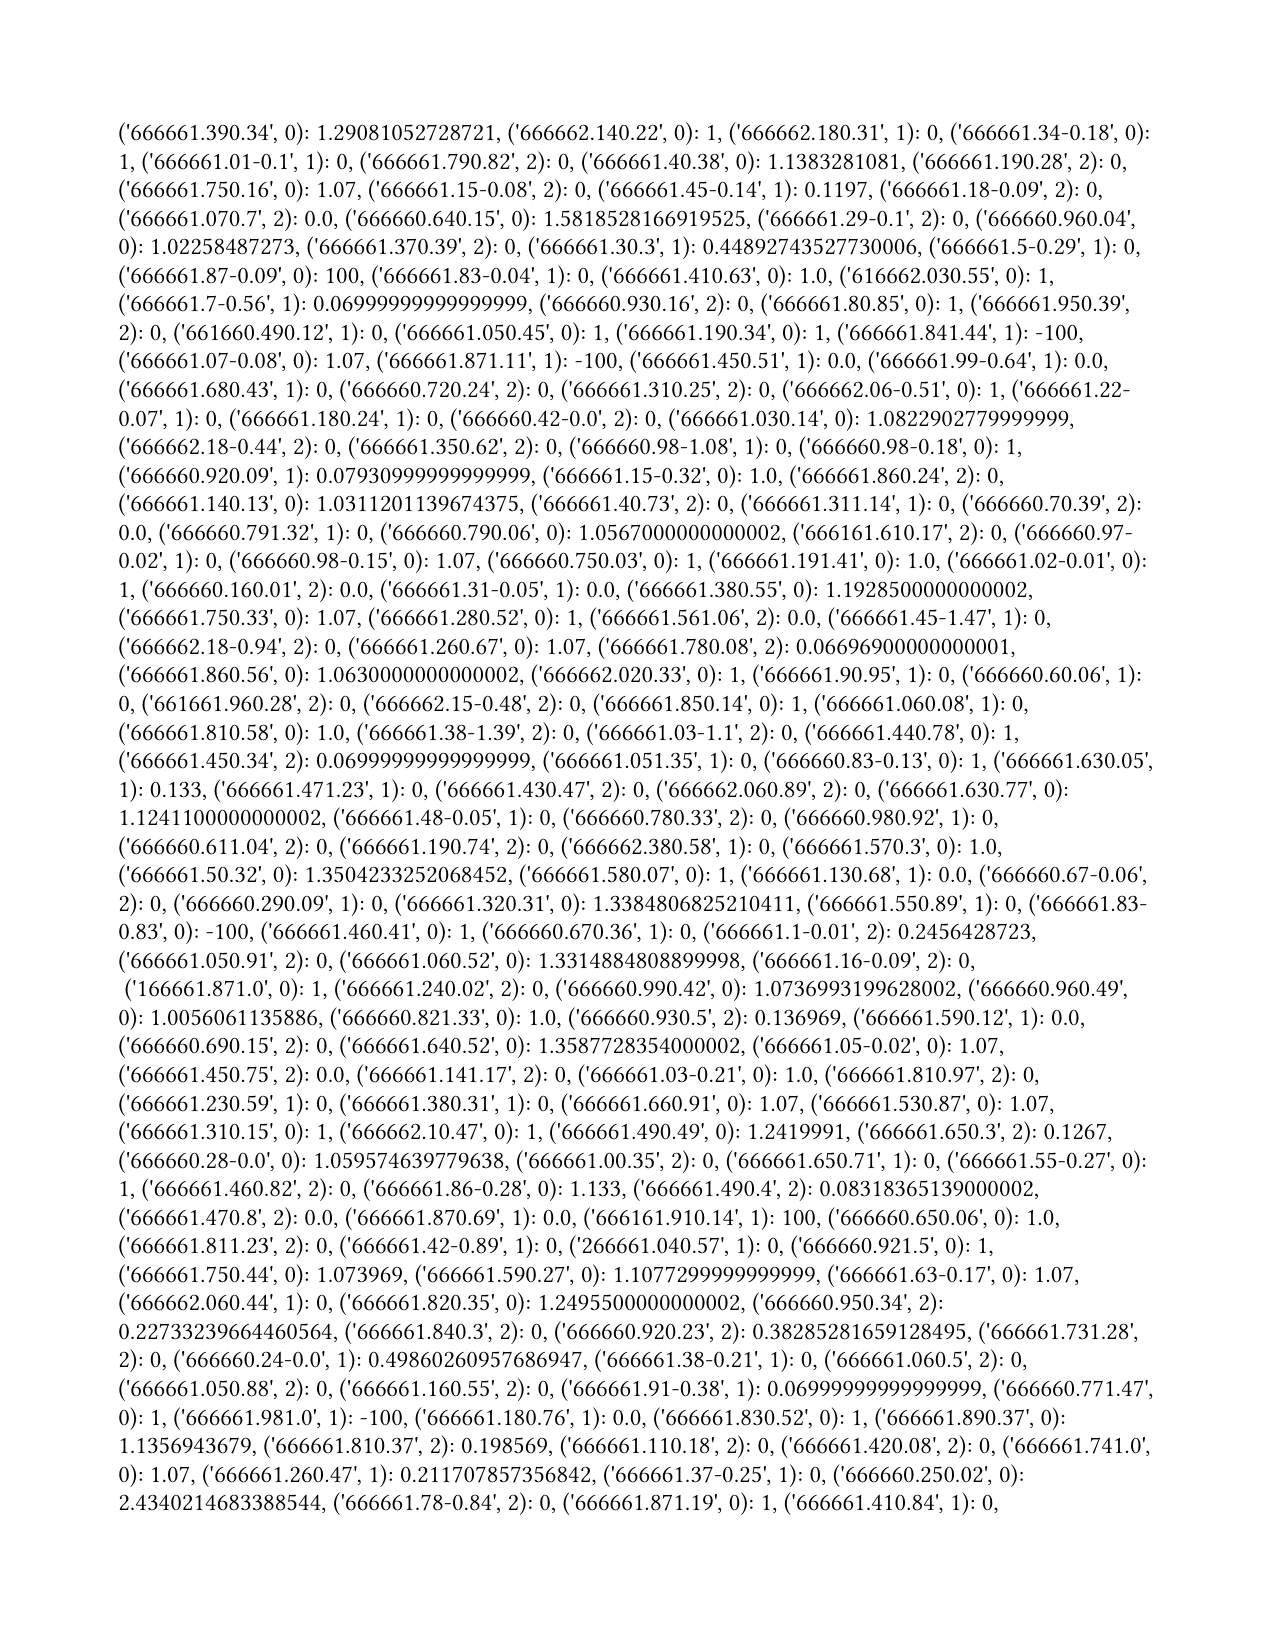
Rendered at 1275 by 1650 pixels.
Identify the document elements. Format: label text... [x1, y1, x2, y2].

text ('666661.390.34', 0): 1.29081052728721, ('666662.140.22', 0): 1, ('666662.180.31', 1): 0, ('666661.34-0.18', 0): 1, ('666661.01-0.1', 1): 0, ('666661.790.82', 2): 0, ('666661.40.38', 0): 1.1383281081, ('666661.190.28', 2): 0, ('666661.750.16', 0): 1.07, ('666661.15-0.08', 2): 0, ('666661.45-0.14', 1): 0.1197, ('666661.18-0.09', 2): 0, ('666661.070.7', 2): 0.0, ('666660.640.15', 0): 1.5818528166919525, ('666661.29-0.1', 2): 0, ('666660.960.04', 0): 1.02258487273, ('666661.370.39', 2): 0, ('666661.30.3', 1): 0.44892743527730006, ('666661.5-0.29', 1): 0, ('666661.87-0.09', 0): 100, ('666661.83-0.04', 1): 0, ('666661.410.63', 0): 1.0, ('616662.030.55', 0): 1, ('666661.7-0.56', 1): 0.06999999999999999, ('666660.930.16', 2): 0, ('666661.80.85', 0): 1, ('666661.950.39', 2): 0, ('661660.490.12', 1): 0, ('666661.050.45', 0): 1, ('666661.190.34', 0): 1, ('666661.841.44', 1): -100, ('666661.07-0.08', 0): 1.07, ('666661.871.11', 1): -100, ('666661.450.51', 1): 0.0, ('666661.99-0.64', 1): 0.0, ('666661.680.43', 1): 0, ('666660.720.24', 2): 0, ('666661.310.25', 2): 0, ('666662.06-0.51', 0): 1, ('666661.22-0.07', 1): 0, ('666661.180.24', 1): 0, ('666660.42-0.0', 2): 0, ('666661.030.14', 0): 1.0822902779999999, ('666662.18-0.44', 2): 0, ('666661.350.62', 2): 0, ('666660.98-1.08', 1): 0, ('666660.98-0.18', 0): 1, ('666660.920.09', 1): 0.07930999999999999, ('666661.15-0.32', 0): 1.0, ('666661.860.24', 2): 0, ('666661.140.13', 0): 1.0311201139674375, ('666661.40.73', 2): 0, ('666661.311.14', 1): 0, ('666660.70.39', 2): 0.0, ('666660.791.32', 1): 0, ('666660.790.06', 0): 1.0567000000000002, ('666161.610.17', 2): 0, ('666660.97-0.02', 1): 0, ('666660.98-0.15', 0): 1.07, ('666660.750.03', 0): 1, ('666661.191.41', 0): 1.0, ('666661.02-0.01', 0): 1, ('666660.160.01', 2): 0.0, ('666661.31-0.05', 1): 0.0, ('666661.380.55', 0): 1.1928500000000002, ('666661.750.33', 0): 1.07, ('666661.280.52', 0): 1, ('666661.561.06', 2): 0.0, ('666661.45-1.47', 1): 0, ('666662.18-0.94', 2): 0, ('666661.260.67', 0): 1.07, ('666661.780.08', 2): 0.06696900000000001, ('666661.860.56', 0): 1.0630000000000002, ('666662.020.33', 0): 1, ('666661.90.95', 1): 0, ('666660.60.06', 1): 0, ('661661.960.28', 2): 0, ('666662.15-0.48', 2): 0, ('666661.850.14', 0): 1, ('666661.060.08', 1): 0, ('666661.810.58', 0): 1.0, ('666661.38-1.39', 2): 0, ('666661.03-1.1', 2): 0, ('666661.440.78', 0): 1, ('666661.450.34', 2): 0.06999999999999999, ('666661.051.35', 1): 0, ('666660.83-0.13', 0): 1, ('666661.630.05', 1): 0.133, ('666661.471.23', 1): 0, ('666661.430.47', 2): 0, ('666662.060.89', 2): 0, ('666661.630.77', 0): 1.1241100000000002, ('666661.48-0.05', 1): 0, ('666660.780.33', 2): 0, ('666660.980.92', 1): 0, ('666660.611.04', 2): 0, ('666661.190.74', 2): 0, ('666662.380.58', 1): 0, ('666661.570.3', 0): 1.0, ('666661.50.32', 0): 1.3504233252068452, ('666661.580.07', 0): 1, ('666661.130.68', 1): 0.0, ('666660.67-0.06', 2): 0, ('666660.290.09', 1): 0, ('666661.320.31', 0): 1.3384806825210411, ('666661.550.89', 1): 0, ('666661.83-0.83', 0): -100, ('666661.460.41', 0): 1, ('666660.670.36', 1): 0, ('666661.1-0.01', 2): 0.2456428723, ('666661.050.91', 2): 0, ('666661.060.52', 0): 1.3314884808899998, ('666661.16-0.09', 2): 0, [118, 118, 1157, 974]
text ('166661.871.0', 0): 1, ('666661.240.02', 2): 0, ('666660.990.42', 0): 1.0736993199628002, ('666660.960.49', 0): 1.0056061135886, ('666660.821.33', 0): 1.0, ('666660.930.5', 2): 0.136969, ('666661.590.12', 1): 0.0, ('666660.690.15', 2): 0, ('666661.640.52', 0): 1.3587728354000002, ('666661.05-0.02', 0): 1.07, ('666661.450.75', 2): 0.0, ('666661.141.17', 2): 0, ('666661.03-0.21', 0): 1.0, ('666661.810.97', 2): 0, ('666661.230.59', 1): 0, ('666661.380.31', 1): 0, ('666661.660.91', 0): 1.07, ('666661.530.87', 0): 1.07, ('666661.310.15', 0): 1, ('666662.10.47', 0): 1, ('666661.490.49', 0): 1.2419991, ('666661.650.3', 2): 0.1267, ('666660.28-0.0', 0): 1.059574639779638, ('666661.00.35', 2): 0, ('666661.650.71', 1): 0, ('666661.55-0.27', 0): 1, ('666661.460.82', 2): 0, ('666661.86-0.28', 0): 1.133, ('666661.490.4', 2): 0.08318365139000002, ('666661.470.8', 2): 0.0, ('666661.870.69', 1): 0.0, ('666161.910.14', 1): 100, ('666660.650.06', 0): 1.0, ('666661.811.23', 2): 0, ('666661.42-0.89', 1): 0, ('266661.040.57', 1): 0, ('666660.921.5', 0): 1, ('666661.750.44', 0): 1.073969, ('666661.590.27', 0): 1.1077299999999999, ('666661.63-0.17', 0): 1.07, ('666662.060.44', 1): 0, ('666661.820.35', 0): 1.2495500000000002, ('666660.950.34', 2): 0.22733239664460564, ('666661.840.3', 2): 0, ('666660.920.23', 2): 0.38285281659128495, ('666661.731.28', 2): 0, ('666660.24-0.0', 1): 0.49860260957686947, ('666661.38-0.21', 1): 0, ('666661.060.5', 2): 0, ('666661.050.88', 2): 0, ('666661.160.55', 2): 0, ('666661.91-0.38', 1): 0.06999999999999999, ('666660.771.47', 0): 1, ('666661.981.0', 1): -100, ('666661.180.76', 1): 0.0, ('666661.830.52', 0): 1, ('666661.890.37', 0): 1.1356943679, ('666661.810.37', 2): 0.198569, ('666661.110.18', 2): 0, ('666661.420.08', 2): 0, ('666661.741.0', 0): 1.07, ('666661.260.47', 1): 0.211707857356842, ('666661.37-0.25', 1): 0, ('666660.250.02', 0): 2.4340214683388544, ('666661.78-0.84', 2): 0, ('666661.871.19', 0): 1, ('666661.410.84', 1): 0, [118, 974, 1157, 1517]
